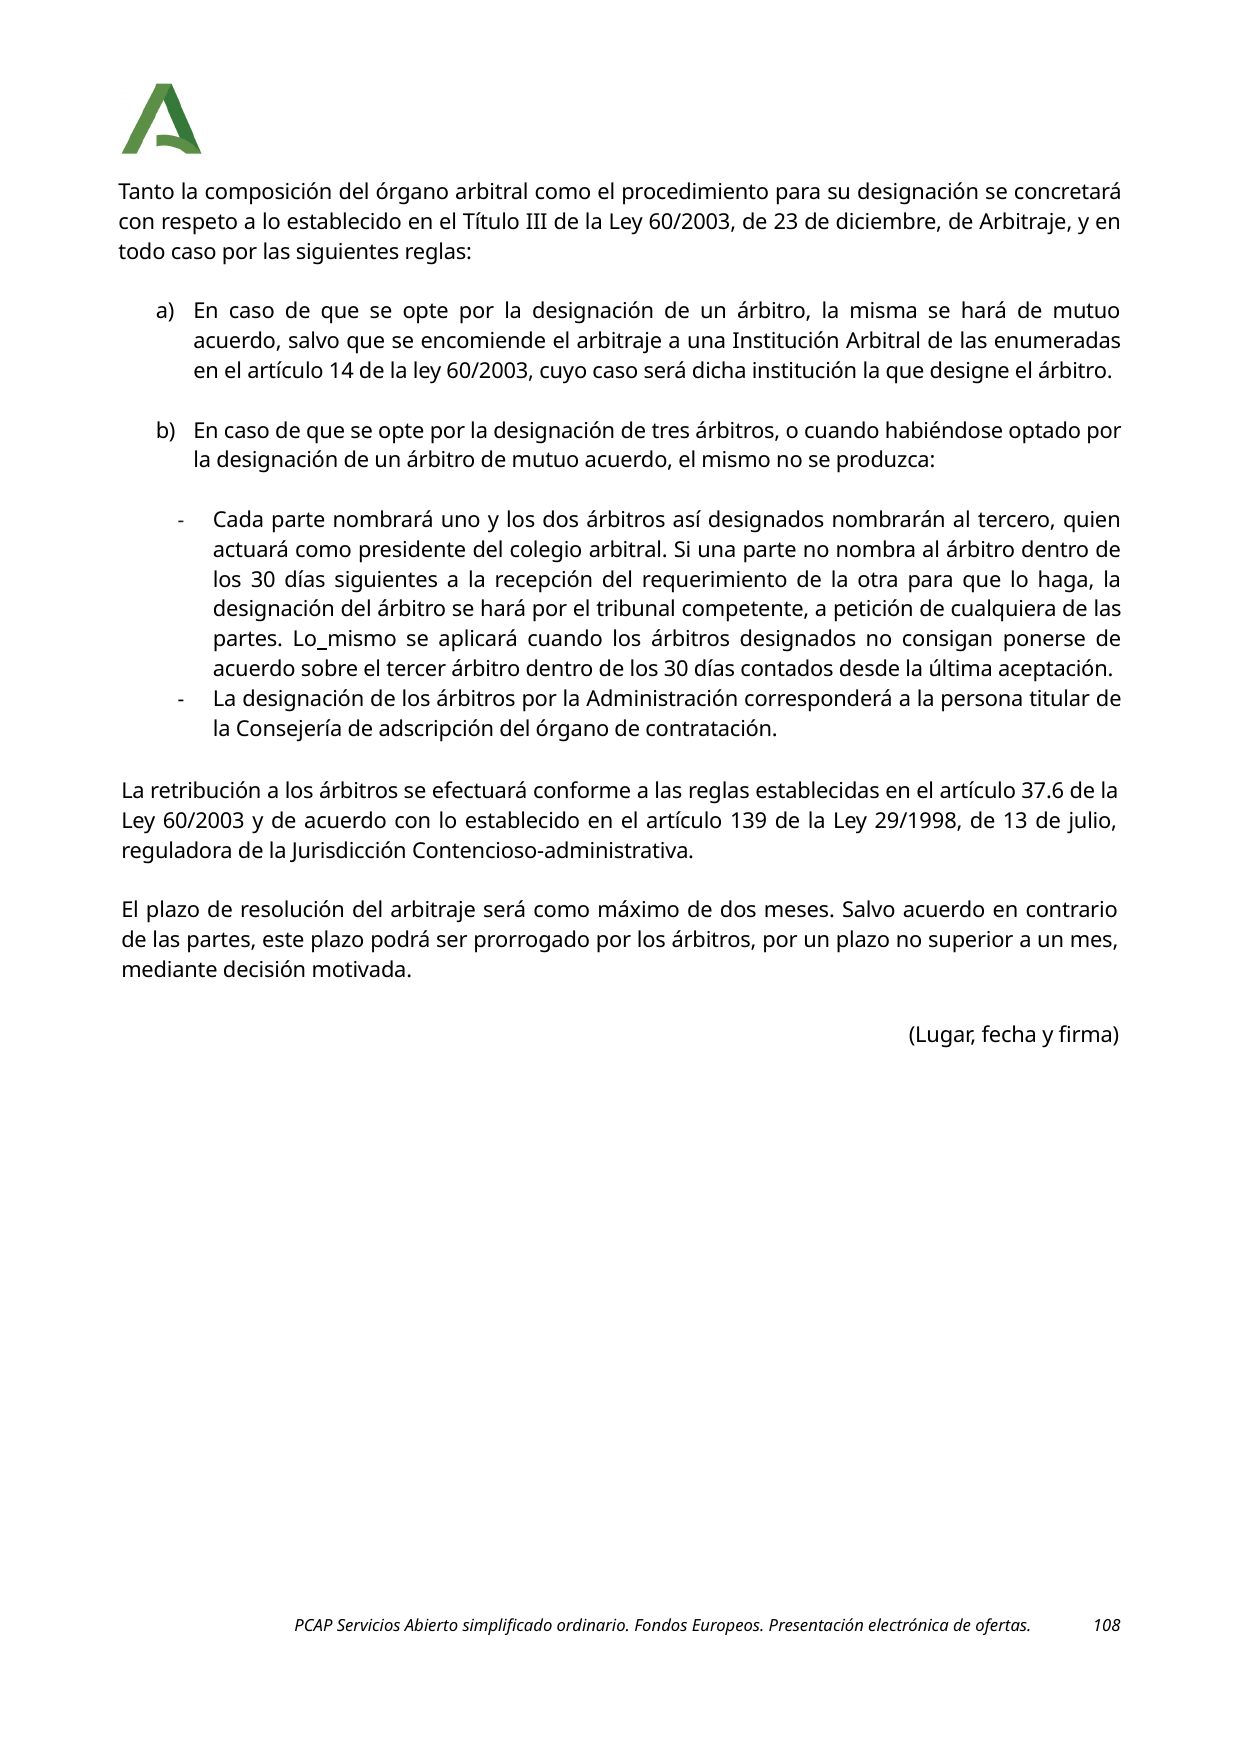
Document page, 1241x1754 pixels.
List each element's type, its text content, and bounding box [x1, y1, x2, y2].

text La retribución a los árbitros se efectuará conforme a las reglas establecidas en el artículo 37.6 de la Ley 60/2003 y de acuerdo con lo establecido en el artículo 139 de la Ley 29/1998, de 13 de julio, reguladora de la Jurisdicción Contencioso-administrativa. [118, 772, 1122, 864]
list En caso de que se opte por la designación de tres árbitros, o cuando habiéndose optado por la designación de un árbitro de mutuo acuerdo, el mismo no se produzca: [156, 415, 1122, 474]
text El plazo de resolución del arbitraje será como máximo de dos meses. Salvo acuerdo en contrario de las partes, este plazo podrá ser prorrogado por los árbitros, por un plazo no superior a un mes, mediante decisión motivada. [118, 894, 1122, 987]
picture [117, 79, 206, 158]
list La designación de los árbitros por la Administración corresponderá a la persona titular de la Consejería de adscripción del órgano de contratación. [177, 683, 1122, 742]
text Tanto la composición del órgano arbitral como el procedimiento para su designación se concretará con respeto a lo establecido en el Título III de la Ley 60/2003, de 23 de diciembre, de Arbitraje, y en todo caso por las siguientes reglas: [118, 176, 1122, 266]
list En caso de que se opte por la designación de un árbitro, la misma se hará de mutuo acuerdo, salvo que se encomiende el arbitraje a una Institución Arbitral de las enumeradas en el artículo 14 de la ley 60/2003, cuyo caso será dicha institución la que designe el árbitro. [156, 296, 1122, 385]
list Cada parte nombrará uno y los dos árbitros así designados nombrarán al tercero, quien actuará como presidente del colegio arbitral. Si una parte no nombra al árbitro dentro de los 30 días siguientes a la recepción del requerimiento de la otra para que lo haga, la designación del árbitro se hará por el tribunal competente, a petición de cualquiera de las partes. Lo mismo se aplicará cuando los árbitros designados no consigan ponerse de acuerdo sobre el tercer árbitro dentro de los 30 días contados desde la última aceptación. [177, 504, 1122, 683]
text (Lugar, fecha y firma) [118, 1019, 1122, 1049]
